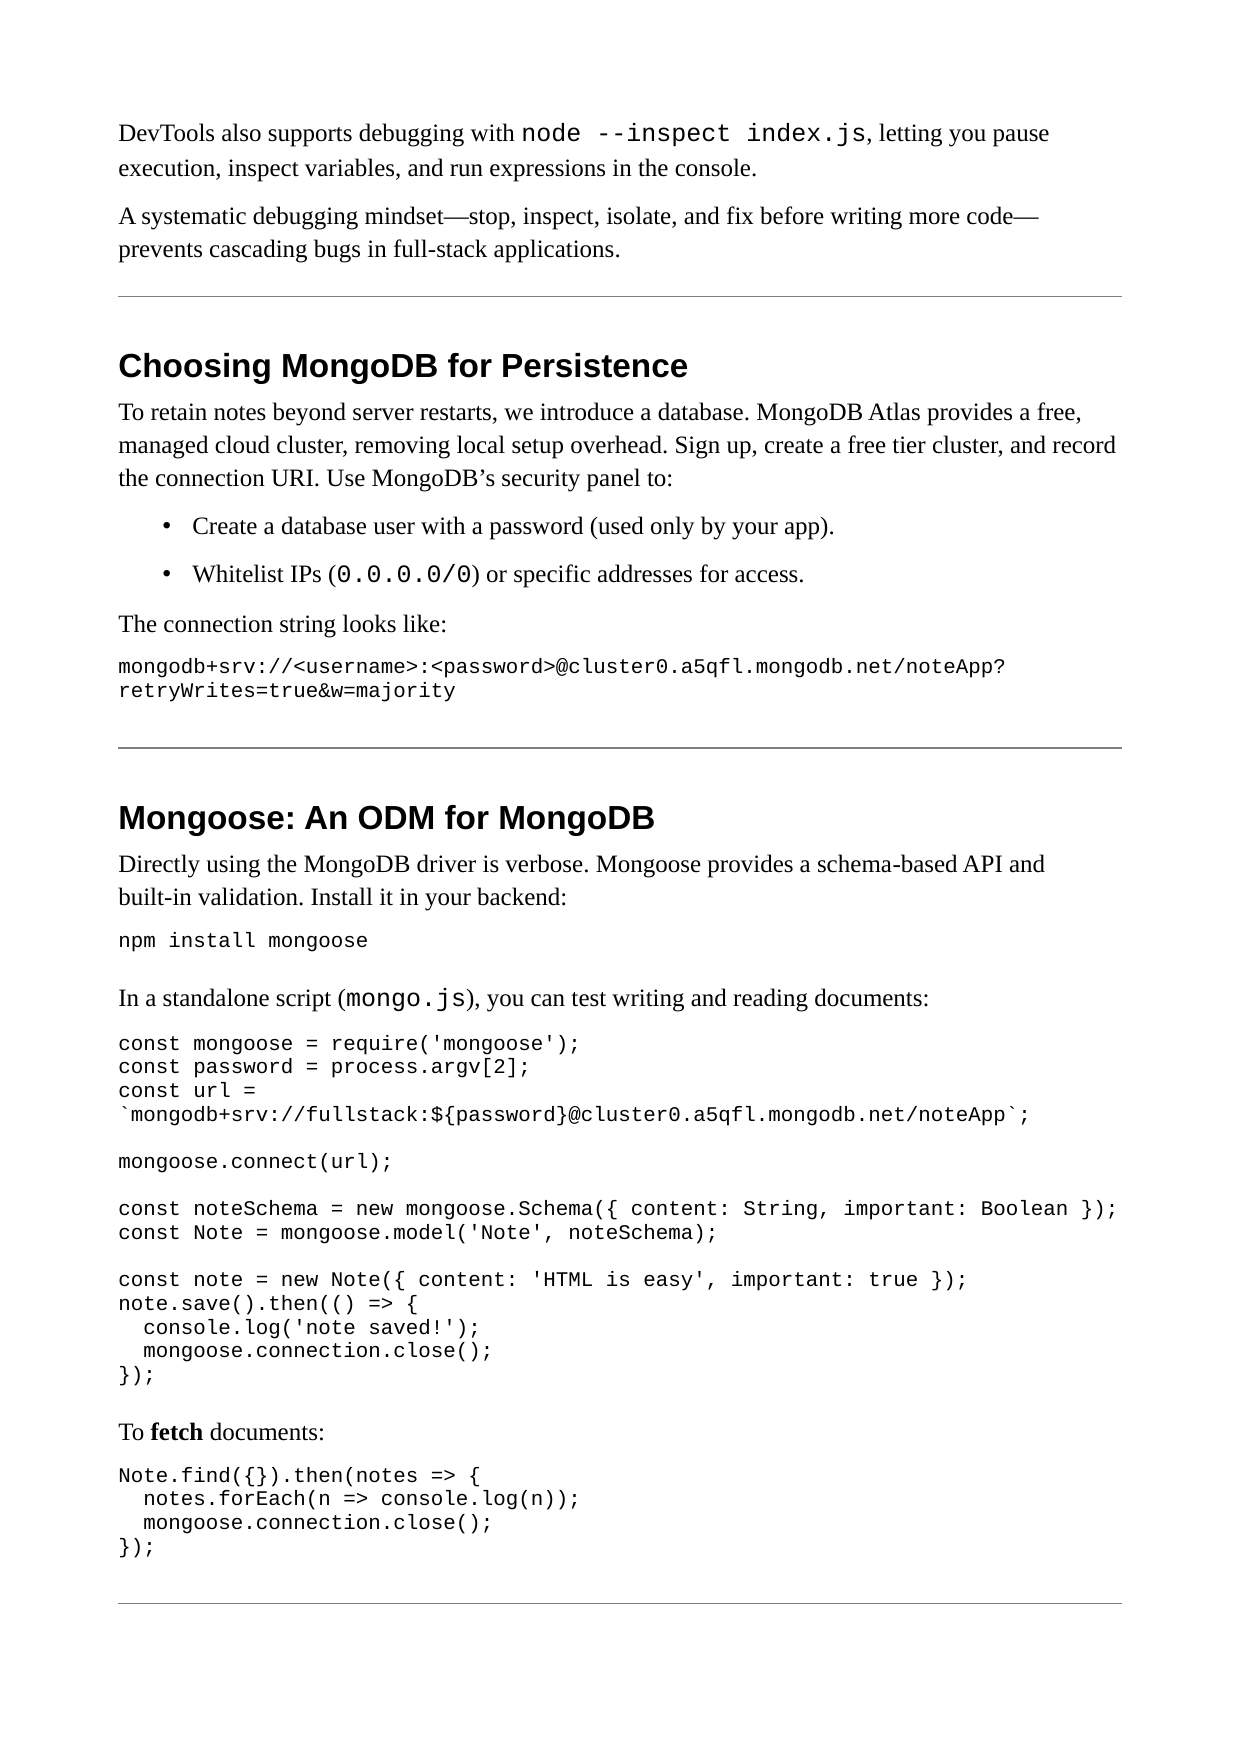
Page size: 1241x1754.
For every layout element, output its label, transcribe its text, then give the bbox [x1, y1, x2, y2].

text console.log('note saved!'); [118, 1317, 1122, 1340]
subtitle Mongoose: An ODM for MongoDB [118, 798, 1122, 837]
text mongoose.connect(url); [118, 1151, 1122, 1175]
text const password = process.argv[2]; [118, 1057, 1122, 1080]
text A systematic debugging mindset—stop, inspect, isolate, and fix before writing more code—prevents cascading bugs in full‑stack applications. [118, 201, 1122, 263]
list Whitelist IPs (0.0.0.0/0) or specific addresses for access. [162, 559, 1122, 589]
text mongodb+srv://<username>:<password>@cluster0.a5qfl.mongodb.net/noteApp?retryWrites=true&w=majority [118, 656, 1122, 704]
text mongoose.connection.close(); [118, 1512, 1122, 1536]
text DevTools also supports debugging with node --inspect index.js, letting you pause execution, inspect variables, and run expressions in the console. [118, 118, 1122, 182]
text Note.find({}).then(notes => { [118, 1465, 1122, 1488]
list Create a database user with a password (used only by your app). [162, 511, 1122, 540]
text const url = `mongodb+srv://fullstack:${password}@cluster0.a5qfl.mongodb.net/noteApp`; [118, 1080, 1122, 1127]
text const mongoose = require('mongoose'); [118, 1033, 1122, 1057]
text The connection string looks like: [118, 609, 1122, 637]
text notes.forEach(n => console.log(n)); [118, 1488, 1122, 1512]
text }); [118, 1536, 1122, 1559]
subtitle Choosing MongoDB for Persistence [118, 347, 1122, 385]
text To fetch documents: [118, 1417, 1122, 1446]
text const Note = mongoose.model('Note', noteSchema); [118, 1222, 1122, 1246]
text const note = new Note({ content: 'HTML is easy', important: true }); [118, 1269, 1122, 1293]
text note.save().then(() => { [118, 1293, 1122, 1317]
text Directly using the MongoDB driver is verbose. Mongoose provides a schema‑based API and built‑in validation. Install it in your backend: [118, 849, 1122, 911]
text const noteSchema = new mongoose.Schema({ content: String, important: Boolean }); [118, 1198, 1122, 1222]
text npm install mongoose [118, 930, 1122, 953]
text To retain notes beyond server restarts, we introduce a database. MongoDB Atlas provides a free, managed cloud cluster, removing local setup overhead. Sign up, create a free tier cluster, and record the connection URI. Use MongoDB’s security panel to: [118, 397, 1122, 492]
text }); [118, 1364, 1122, 1388]
text In a standalone script (mongo.js), you can test writing and reading documents: [118, 983, 1122, 1014]
text mongoose.connection.close(); [118, 1340, 1122, 1364]
